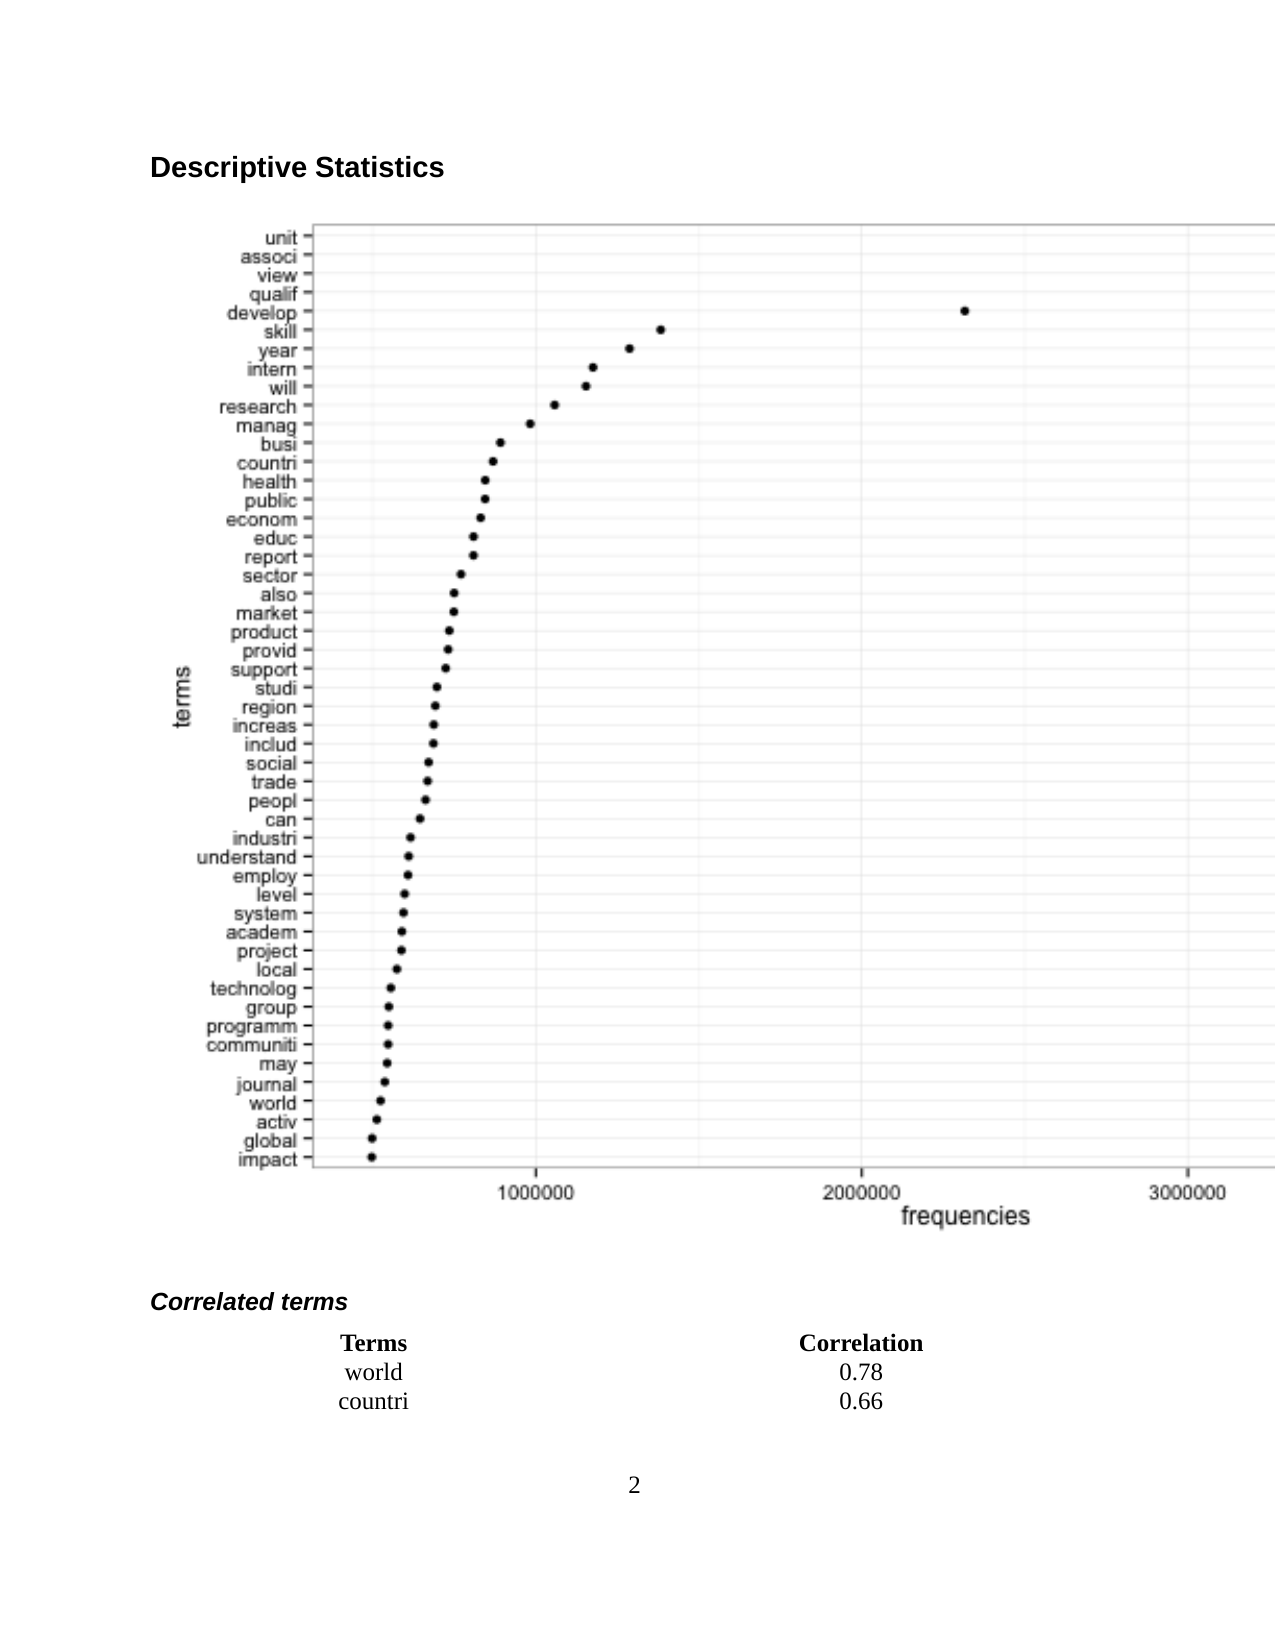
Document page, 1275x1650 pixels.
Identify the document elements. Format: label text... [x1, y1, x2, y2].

table_cell 0.78 [597, 1357, 1125, 1386]
subtitle Descriptive Statistics [150, 150, 1125, 183]
table_cell world [150, 1357, 597, 1386]
table_cell 0.66 [597, 1386, 1125, 1415]
table_header Correlation [597, 1329, 1125, 1357]
table_header Terms [150, 1329, 597, 1357]
picture [150, 196, 1275, 1246]
subtitle Correlated terms [150, 1287, 1125, 1316]
table_cell countri [150, 1386, 597, 1415]
